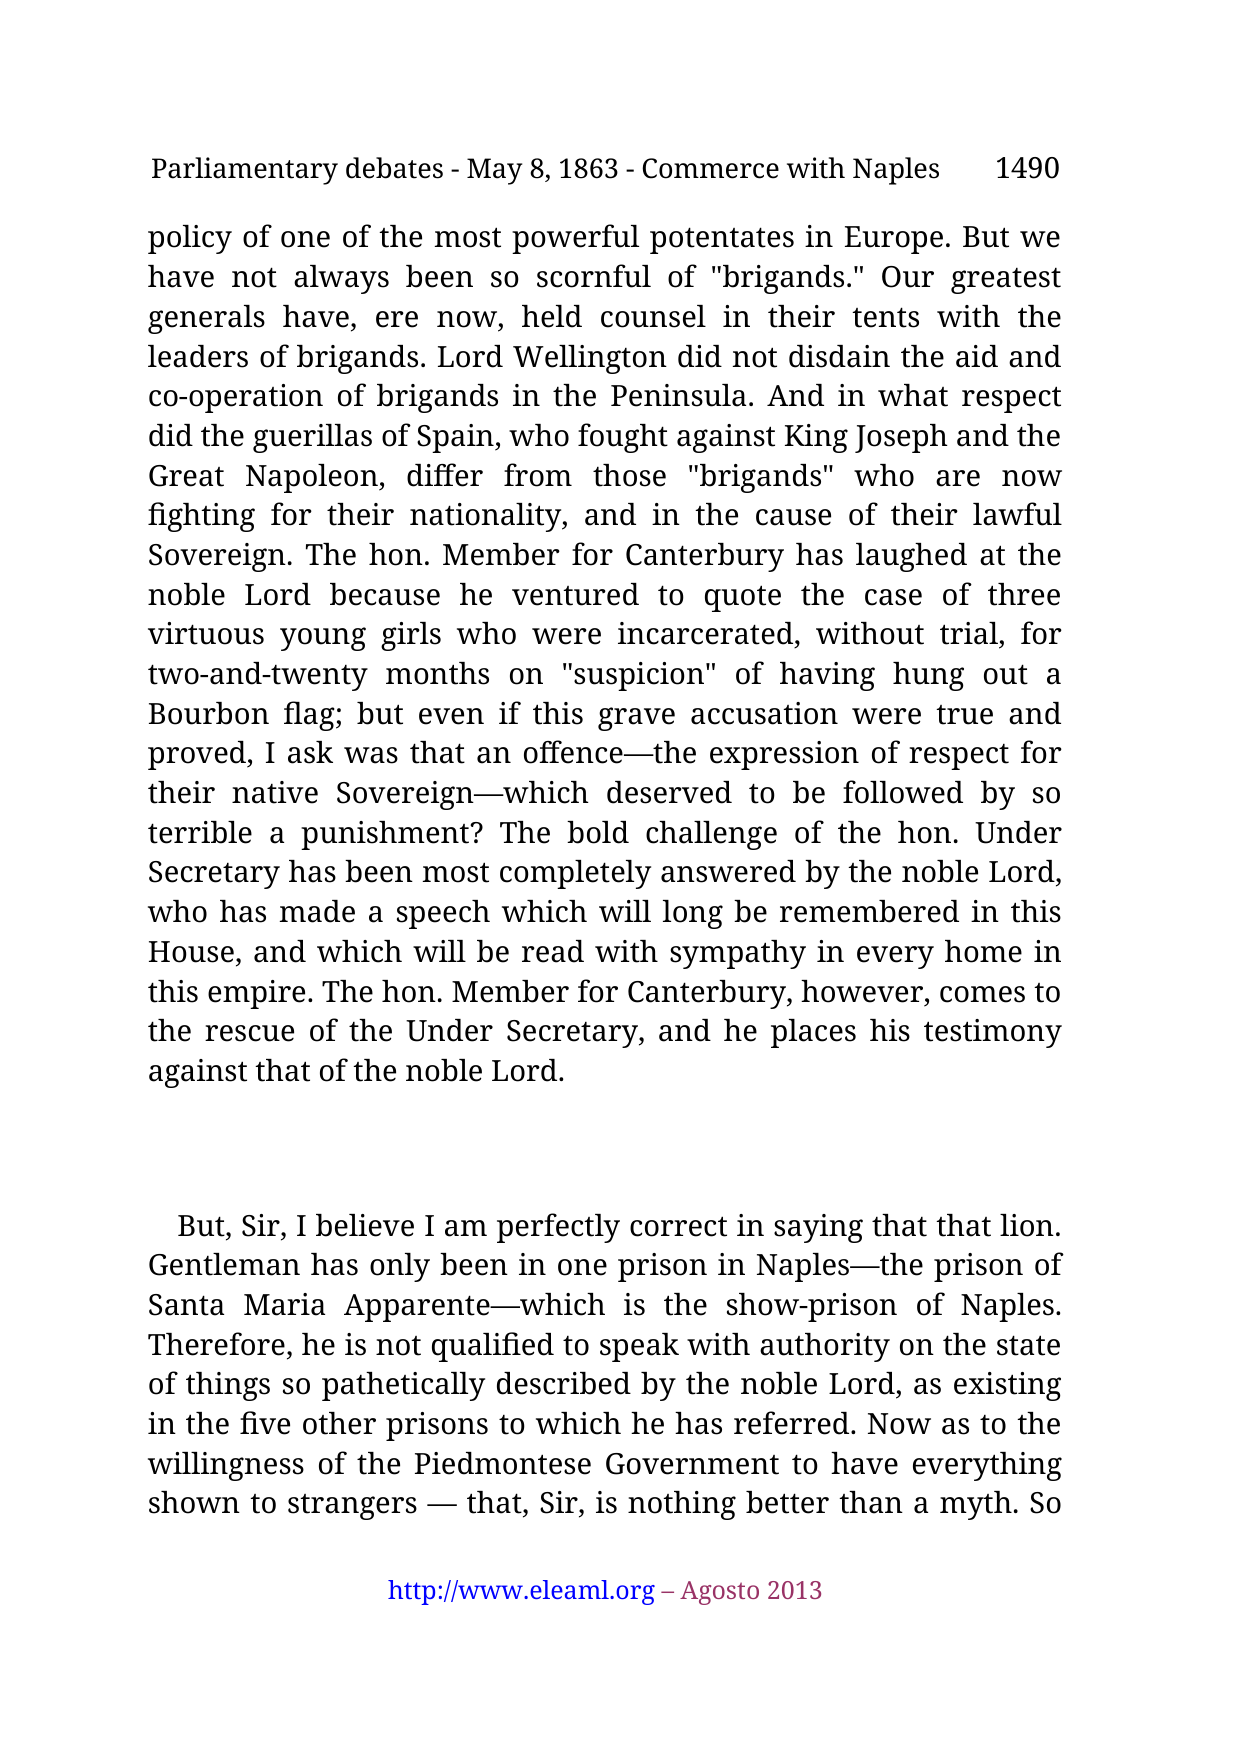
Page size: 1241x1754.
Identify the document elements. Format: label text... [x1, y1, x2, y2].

text But, Sir, I believe I am perfectly correct in saying that that lion. Gentleman has only been in one prison in Naples—the prison of Santa Maria Apparente—which is the show-prison of Naples. Therefore, he is not qualified to speak with authority on the state of things so pathetically described by the noble Lord, as existing in the five other prisons to which he has referred. Now as to the willingness of the Piedmontese Government to have everything shown to strangers — that, Sir, is nothing better than a myth. So [148, 1205, 1063, 1522]
text policy of one of the most powerful potentates in Europe. But we have not always been so scornful of "brigands." Our greatest generals have, ere now, held counsel in their tents with the leaders of brigands. Lord Wellington did not disdain the aid and co-operation of brigands in the Peninsula. And in what respect did the guerillas of Spain, who fought against King Joseph and the Great Napoleon, differ from those "brigands" who are now fighting for their nationality, and in the cause of their lawful Sovereign. The hon. Member for Canterbury has laughed at the noble Lord because he ventured to quote the case of three virtuous young girls who were incarcerated, without trial, for two-and-twenty months on "suspicion" of having hung out a Bourbon flag; but even if this grave accusation were true and proved, I ask was that an offence—the expression of respect for their native Sovereign—which deserved to be followed by so terrible a punishment? The bold challenge of the hon. Under Secretary has been most completely answered by the noble Lord, who has made a speech which will long be remembered in this House, and which will be read with sympathy in every home in this empire. The hon. Member for Canterbury, however, comes to the rescue of the Under Secretary, and he places his testimony against that of the noble Lord. [148, 217, 1063, 1090]
